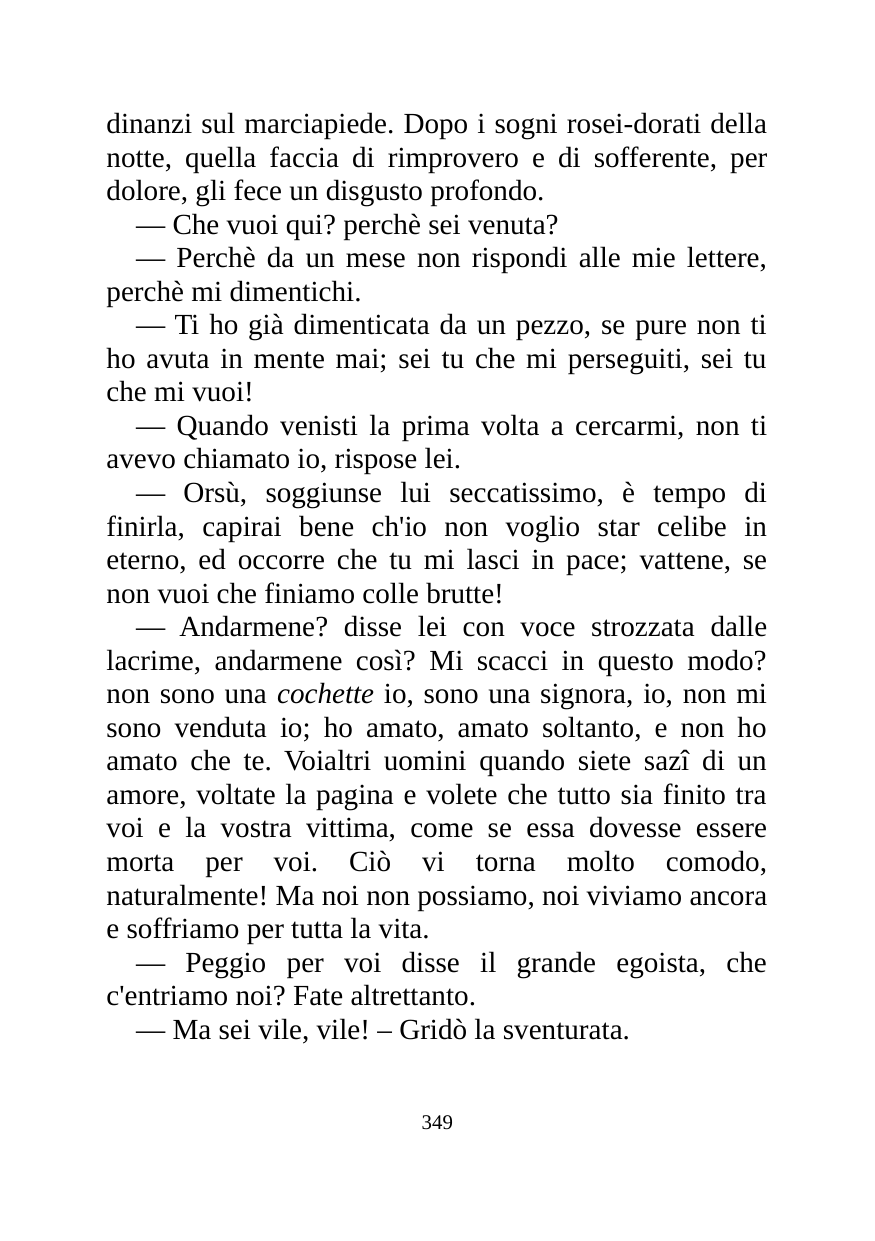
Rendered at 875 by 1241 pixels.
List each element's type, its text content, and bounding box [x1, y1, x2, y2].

text — Perchè da un mese non rispondi alle mie lettere, perchè mi dimentichi. [106, 240, 768, 307]
text dinanzi sul marciapiede. Dopo i sogni rosei-dorati della notte, quella faccia di rimprovero e di sofferente, per dolore, gli fece un disgusto profondo. [106, 106, 768, 207]
text — Andarmene? disse lei con voce strozzata dalle lacrime, andarmene così? Mi scacci in questo modo? non sono una cochette io, sono una signora, io, non mi sono venduta io; ho amato, amato soltanto, e non ho amato che te. Voialtri uomini quando siete sazî di un amore, voltate la pagina e volete che tutto sia finito tra voi e la vostra vittima, come se essa dovesse essere morta per voi. Ciò vi torna molto comodo, naturalmente! Ma noi non possiamo, noi viviamo ancora e soffriamo per tutta la vita. [106, 609, 768, 945]
text — Quando venisti la prima volta a cercarmi, non ti avevo chiamato io, rispose lei. [106, 408, 768, 475]
text — Peggio per voi disse il grande egoista, che c'entriamo noi? Fate altrettanto. [106, 945, 768, 1012]
text — Ti ho già dimenticata da un pezzo, se pure non ti ho avuta in mente mai; sei tu che mi perseguiti, sei tu che mi vuoi! [106, 307, 768, 408]
text — Ma sei vile, vile! – Gridò la sventurata. [106, 1012, 768, 1045]
text — Che vuoi qui? perchè sei venuta? [106, 207, 768, 240]
text — Orsù, soggiunse lui seccatissimo, è tempo di finirla, capirai bene ch'io non voglio star celibe in eterno, ed occorre che tu mi lasci in pace; vattene, se non vuoi che finiamo colle brutte! [106, 475, 768, 609]
